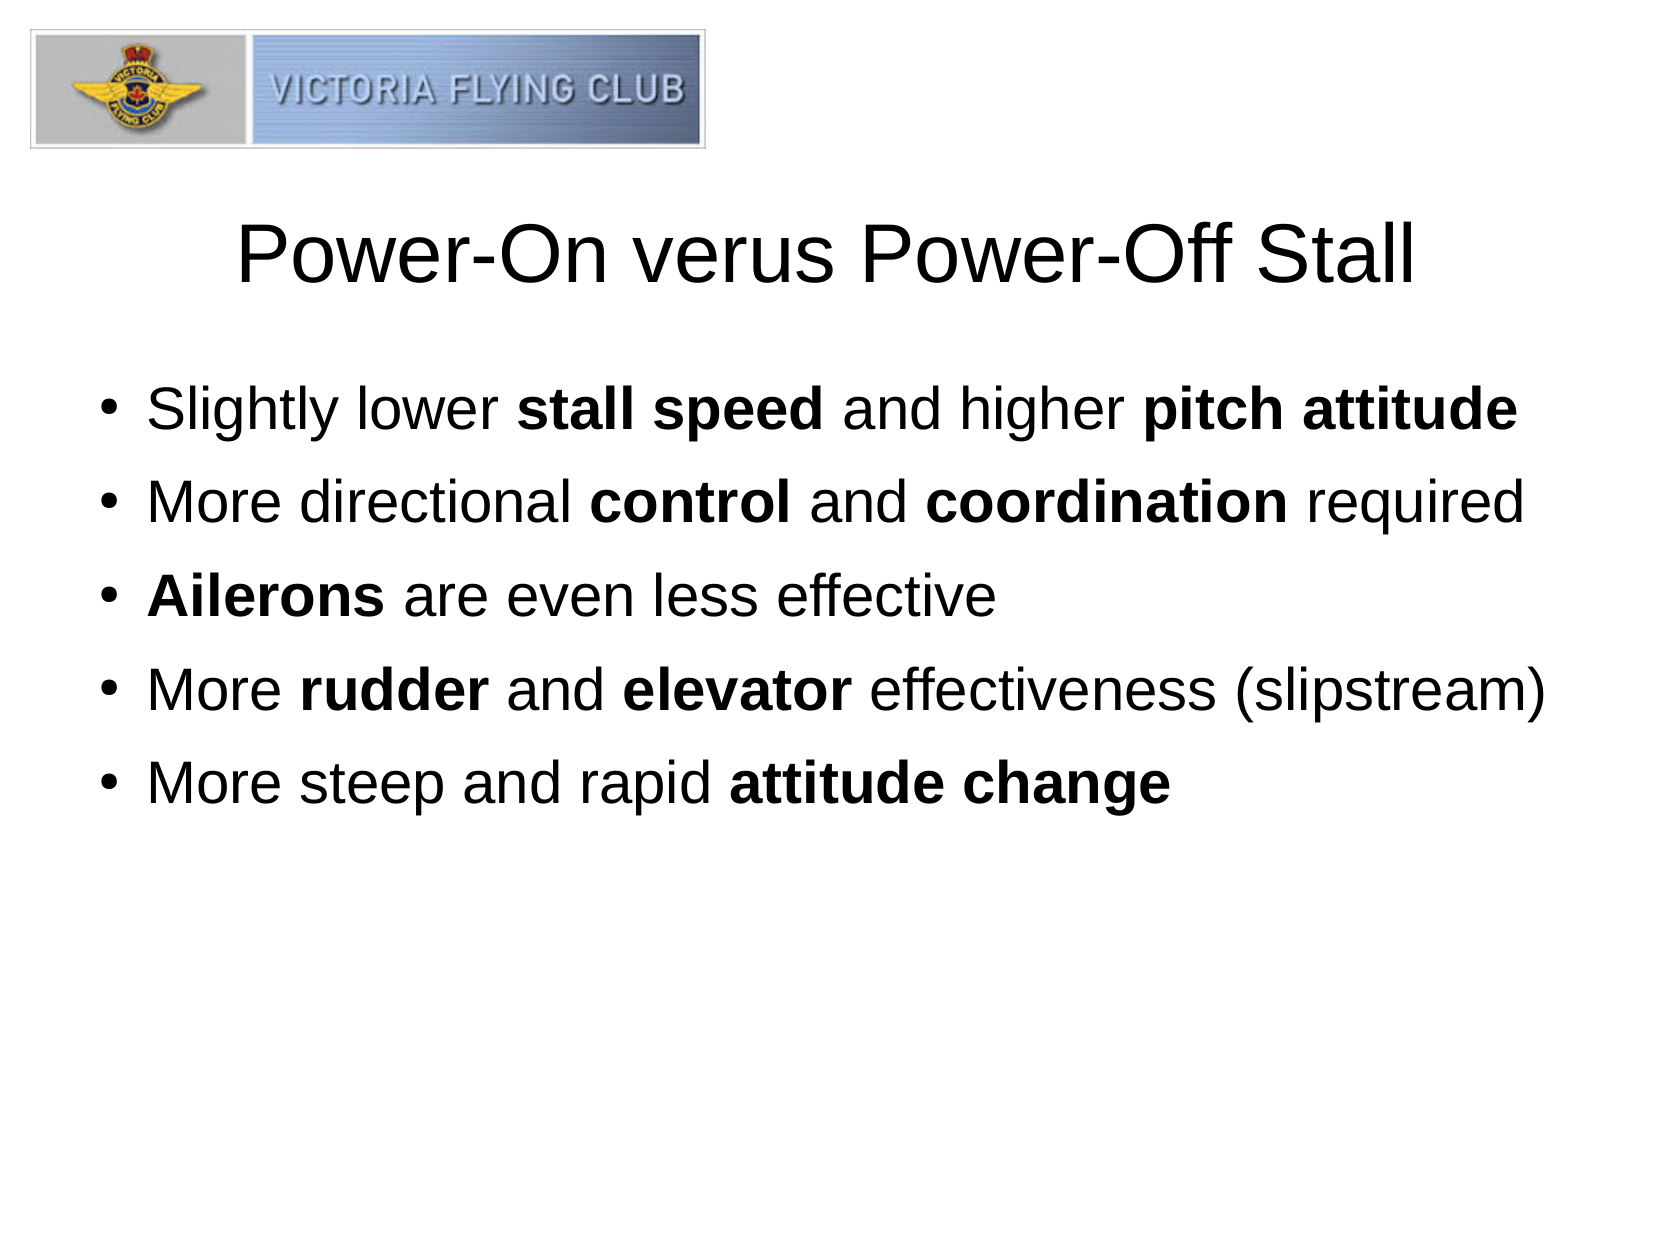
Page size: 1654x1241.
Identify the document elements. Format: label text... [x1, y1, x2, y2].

title Power-On verus Power-Off Stall [82, 150, 1571, 358]
list Slightly lower stall speed and higher pitch attitude More directional control and coordination required Ailerons are even less effective More rudder and elevator effectiveness (slipstream) More steep and rapid attitude change [82, 375, 1571, 961]
picture [30, 29, 706, 149]
